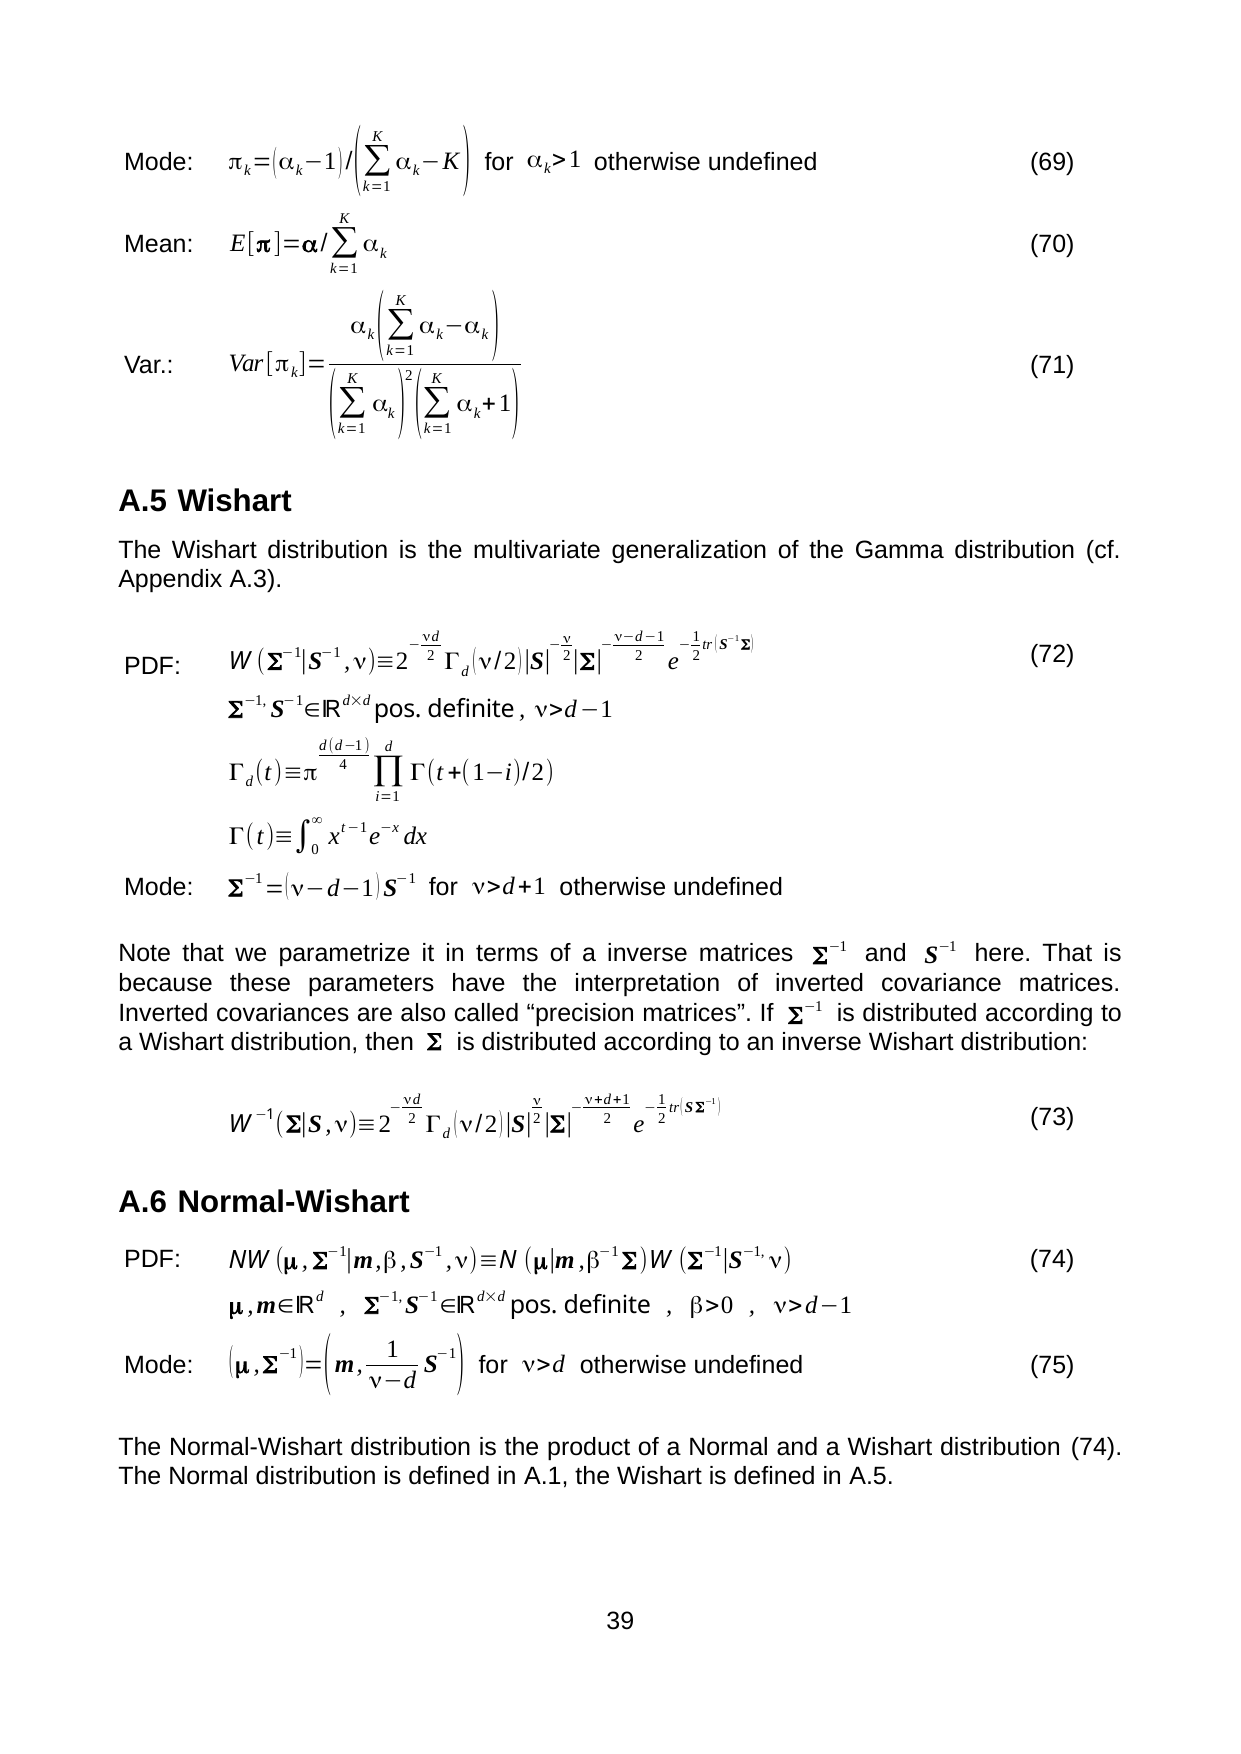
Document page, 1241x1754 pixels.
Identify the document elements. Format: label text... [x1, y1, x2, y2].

table_header [1024, 1281, 1123, 1326]
text Note that we parametrize it in terms of a inverse matrices and here. That is because these parameters have the interpretation of inverted covariance matrices. Inverted covariances are also called “precision matrices”. If is distributed according to a Wishart distribution, then is distributed according to an inverse Wishart distribution: [118, 937, 1122, 1056]
table_cell (71) [1024, 283, 1123, 447]
table_header [118, 1084, 217, 1148]
table_header [1024, 685, 1123, 730]
table_header [217, 1084, 1024, 1148]
table_header [1024, 811, 1123, 864]
table_cell Mode: [118, 1326, 217, 1403]
table_cell (69) [1024, 118, 1123, 204]
table_cell for otherwise undefined [217, 118, 1024, 204]
table_cell Var.: [118, 283, 217, 447]
table_header [118, 685, 217, 730]
table_cell (70) [1024, 204, 1123, 283]
table_header (73) [1024, 1084, 1123, 1148]
table_cell Mean: [118, 204, 217, 283]
table_header [217, 622, 1024, 685]
table_header [217, 1281, 1024, 1326]
title Normal-Wishart [118, 1183, 1122, 1218]
table_header [217, 811, 1024, 864]
table_header [217, 685, 1024, 730]
table_cell [217, 283, 1024, 447]
table_header PDF: [118, 1237, 216, 1281]
table_cell [217, 204, 1024, 283]
table_header PDF: [118, 622, 217, 685]
table_header for otherwise undefined [217, 864, 1024, 908]
table_header [217, 730, 1024, 811]
table_header [118, 811, 217, 864]
table_cell Mode: [118, 118, 217, 204]
title Wishart [118, 482, 1122, 517]
table_header Mode: [118, 864, 217, 908]
text The Wishart distribution is the multivariate generalization of the Gamma distribution (cf. Appendix A.3). [118, 536, 1122, 593]
table_header (74) [1024, 1237, 1123, 1281]
table_header [118, 1281, 217, 1326]
table_header [1024, 864, 1123, 908]
table_header [118, 730, 217, 811]
text The Normal-Wishart distribution is the product of a Normal and a Wishart distribution (74). The Normal distribution is defined in A.1, the Wishart is defined in A.5. [118, 1432, 1122, 1489]
table_header (72) [1024, 622, 1123, 685]
table_header [216, 1237, 1024, 1281]
table_cell (75) [1024, 1326, 1123, 1403]
table_cell for otherwise undefined [217, 1326, 1024, 1403]
table_header [1024, 730, 1123, 811]
